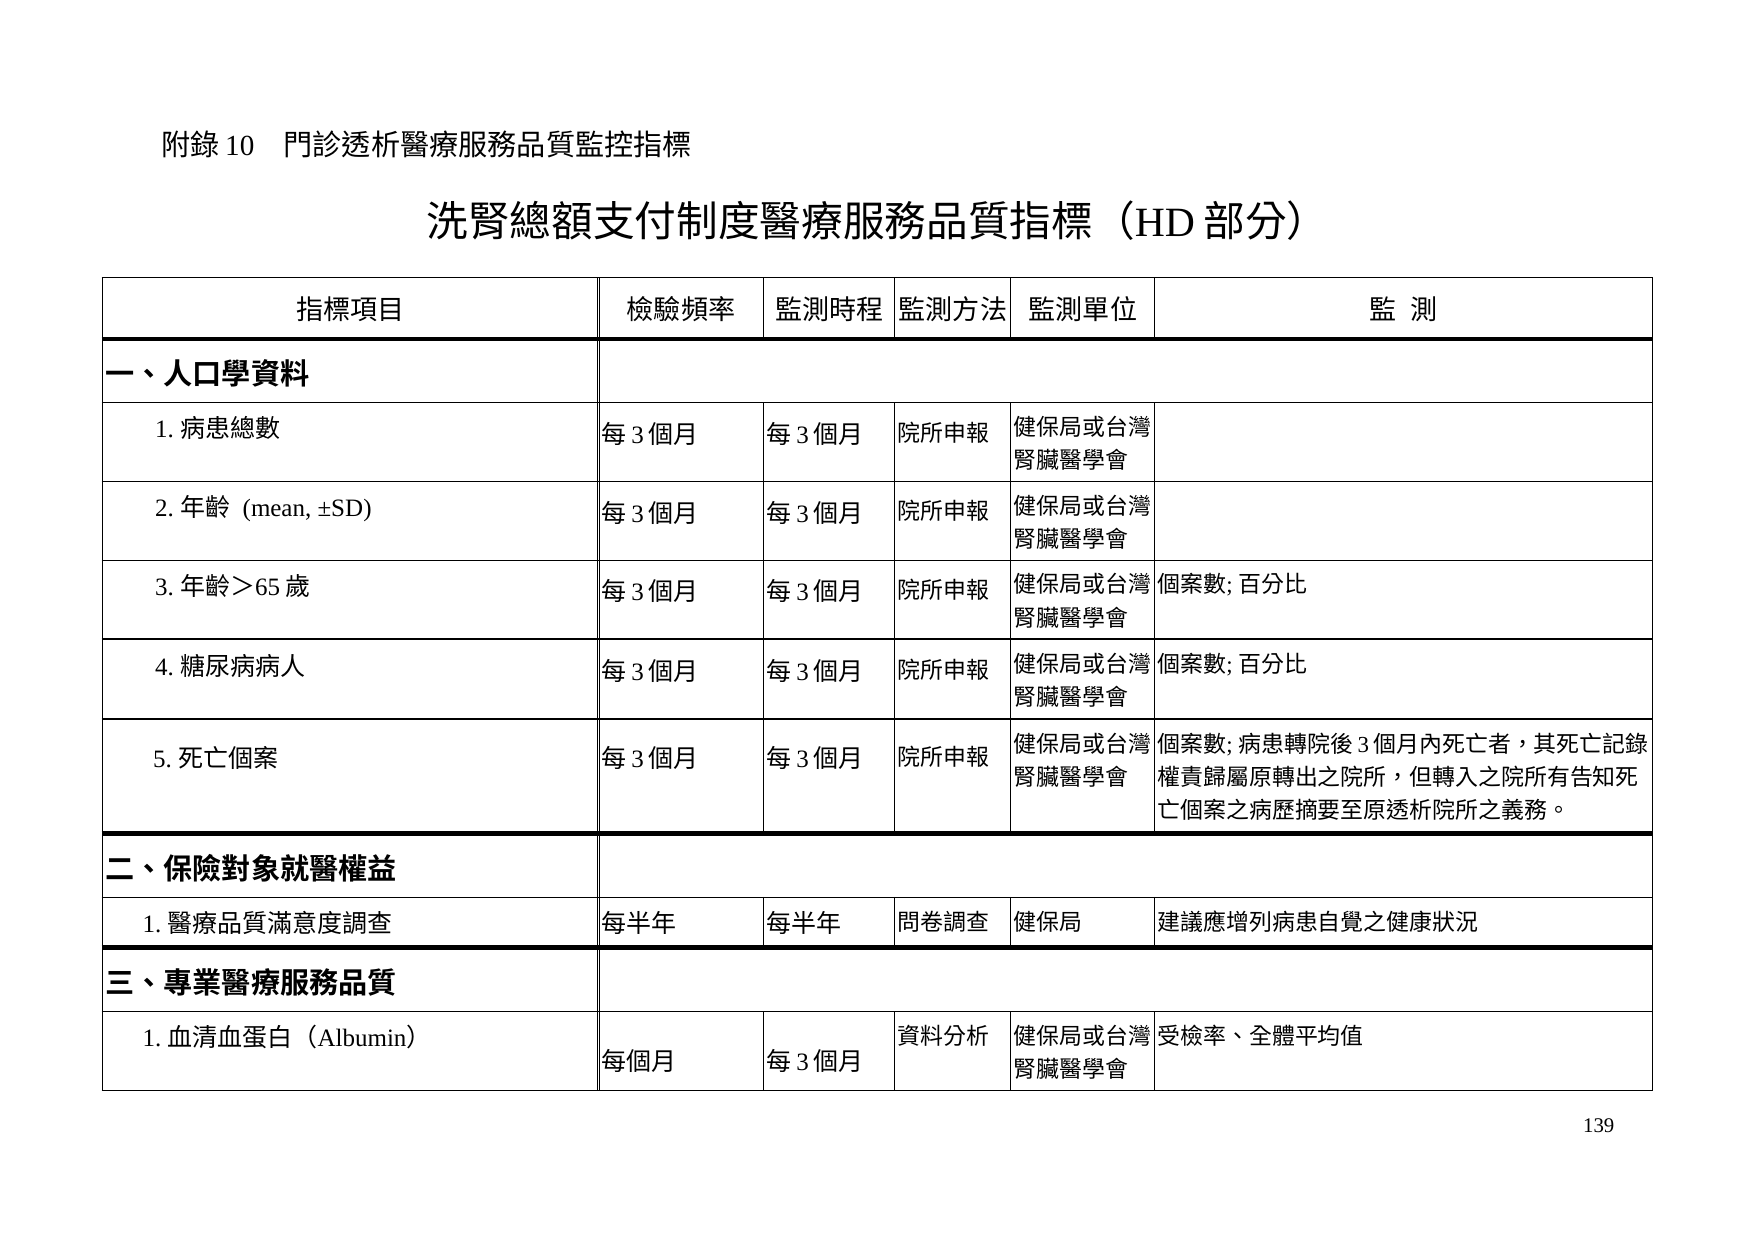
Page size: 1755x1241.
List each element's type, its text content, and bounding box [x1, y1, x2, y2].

table_cell 每個月 [600, 1012, 763, 1090]
table_cell 健保局或台灣腎臟醫學會 [1011, 561, 1154, 638]
table_cell 每3個月 [764, 720, 894, 831]
table_cell 二、保險對象就醫權益 [103, 836, 597, 897]
table_cell 每半年 [764, 898, 894, 945]
table_cell 個案數; 百分比 [1155, 640, 1652, 718]
table_cell 院所申報 [895, 720, 1010, 831]
table_cell [600, 341, 1652, 402]
table_cell 健保局或台灣腎臟醫學會 [1011, 1012, 1154, 1090]
table_cell 每3個月 [764, 1012, 894, 1090]
text 附錄10 門診透析醫療服務品質監控指標 [161, 101, 1618, 163]
table_cell 每半年 [600, 898, 763, 945]
table_cell 健保局 [1011, 898, 1154, 945]
table_header 監測單位 [1011, 278, 1154, 336]
table_cell [600, 836, 1652, 897]
table_cell 建議應增列病患自覺之健康狀況 [1155, 898, 1652, 945]
table_cell 每3個月 [600, 640, 763, 718]
table_cell 個案數; 百分比 [1155, 561, 1652, 638]
table_cell 每3個月 [764, 561, 894, 638]
table_cell 每3個月 [600, 482, 763, 559]
table_cell 院所申報 [895, 561, 1010, 638]
table_cell [1155, 482, 1652, 559]
table_cell 3. 年齡＞65歲 [103, 561, 597, 638]
table_cell 2. 年齡 (mean, ±SD) [103, 482, 597, 559]
table_cell 院所申報 [895, 403, 1010, 481]
table_cell 1. 醫療品質滿意度調查 [103, 898, 597, 945]
table_cell 健保局或台灣腎臟醫學會 [1011, 403, 1154, 481]
table_cell 1. 病患總數 [103, 403, 597, 481]
table_cell [600, 950, 1652, 1011]
table_cell 每3個月 [600, 403, 763, 481]
table_cell 每3個月 [764, 482, 894, 559]
table_cell 健保局或台灣腎臟醫學會 [1011, 720, 1154, 831]
table_cell 院所申報 [895, 482, 1010, 559]
text 洗腎總額支付制度醫療服務品質指標（HD部分） [136, 188, 1618, 248]
table_cell 健保局或台灣腎臟醫學會 [1011, 482, 1154, 559]
table_cell 一、人口學資料 [103, 341, 597, 402]
table_cell 受檢率、全體平均值 [1155, 1012, 1652, 1090]
table_cell 健保局或台灣腎臟醫學會 [1011, 640, 1154, 718]
table_header 監測時程 [764, 278, 894, 336]
table_header 指標項目 [103, 278, 597, 336]
table_cell 4. 糖尿病病人 [103, 640, 597, 718]
table_header 監測方法 [895, 278, 1010, 336]
table_cell 每3個月 [600, 561, 763, 638]
table_header 檢驗頻率 [600, 278, 763, 336]
table_cell 三、專業醫療服務品質 [103, 950, 597, 1011]
table_cell 資料分析 [895, 1012, 1010, 1090]
table_cell 1. 血清血蛋白（Albumin） [103, 1012, 597, 1090]
table_cell 每3個月 [764, 640, 894, 718]
table_cell 5. 死亡個案 [103, 720, 597, 831]
table_cell 每3個月 [600, 720, 763, 831]
table_cell 院所申報 [895, 640, 1010, 718]
table_cell 個案數; 病患轉院後3個月內死亡者，其死亡記錄權責歸屬原轉出之院所，但轉入之院所有告知死亡個案之病歷摘要至原透析院所之義務。 [1155, 720, 1652, 831]
table_cell [1155, 403, 1652, 481]
table_header 監 測 [1155, 278, 1652, 336]
table_cell 每3個月 [764, 403, 894, 481]
table_cell 問卷調查 [895, 898, 1010, 945]
